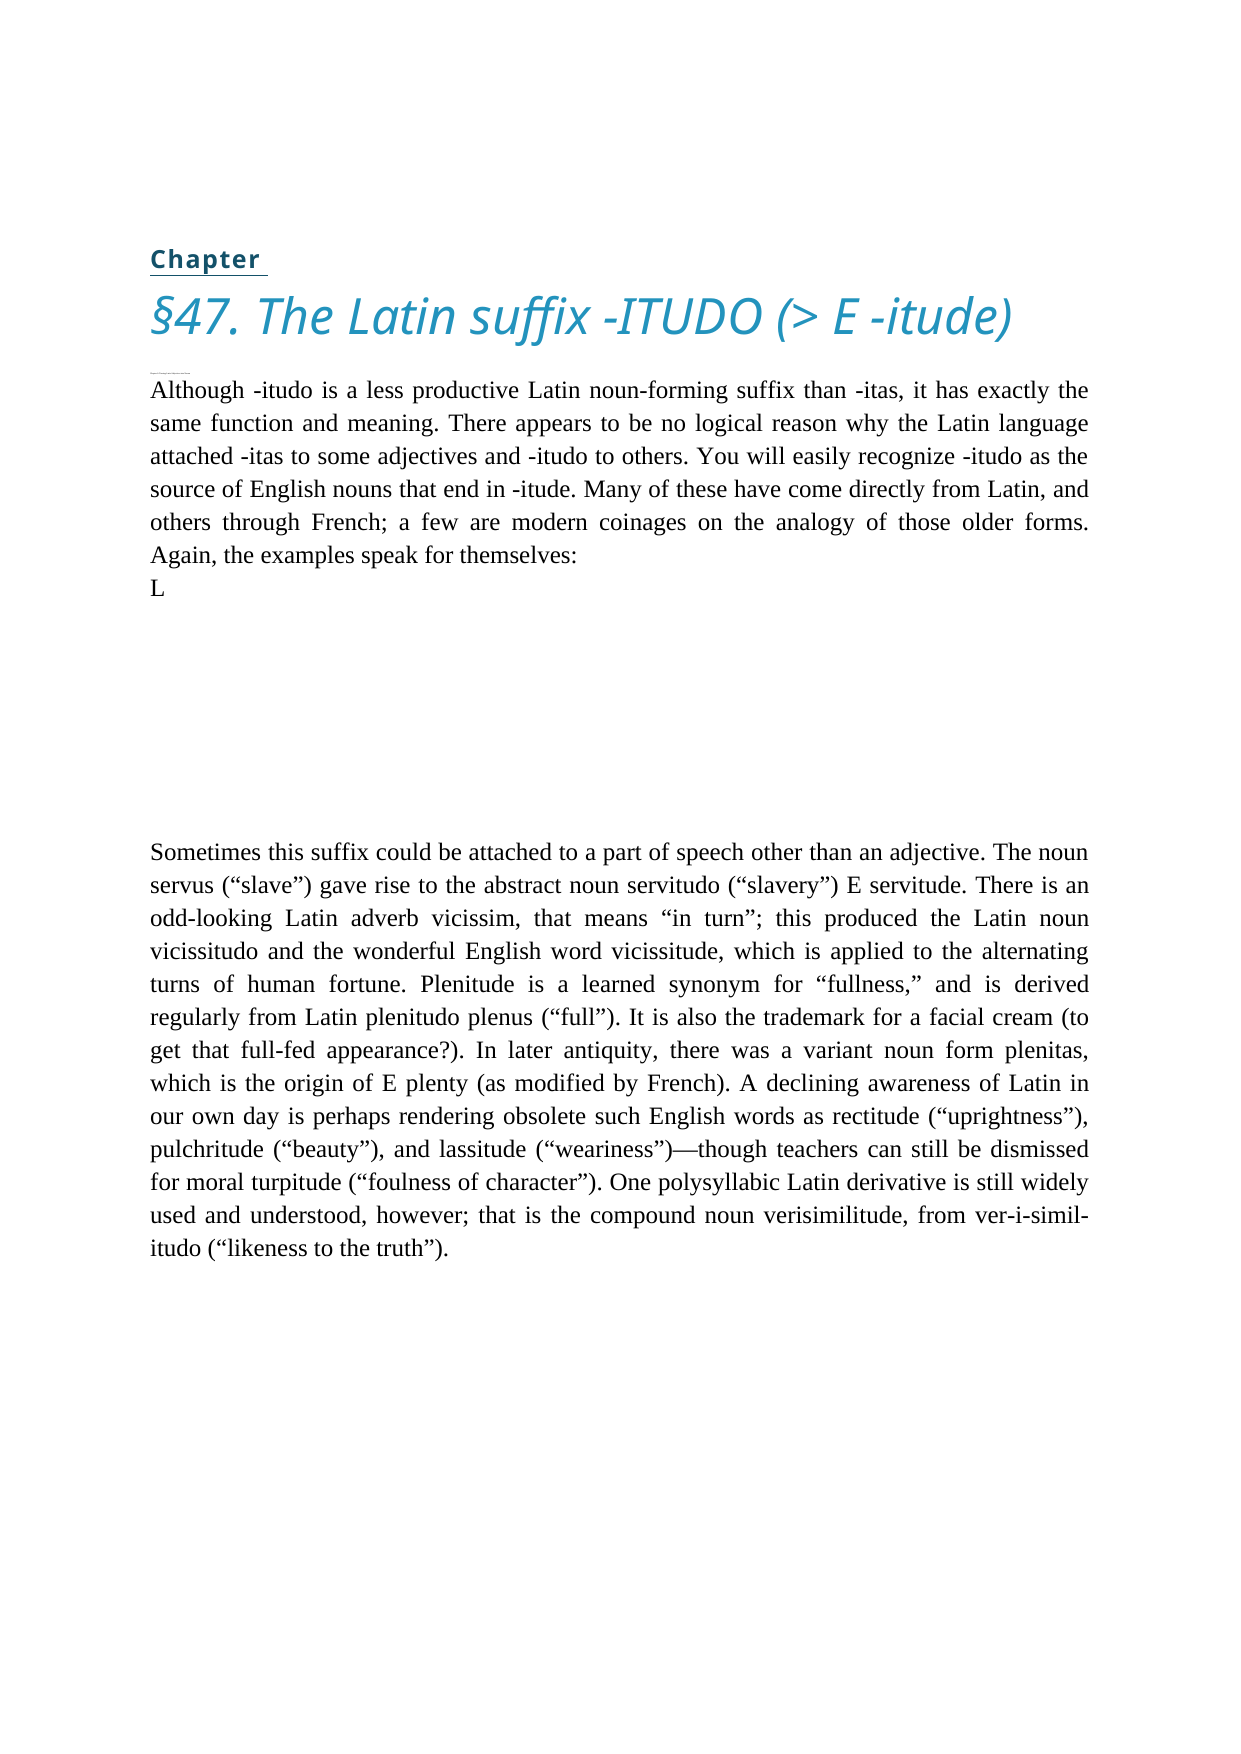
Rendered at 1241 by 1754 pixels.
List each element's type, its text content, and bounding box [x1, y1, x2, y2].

subtitle Chapter [150, 241, 1090, 276]
subtitle §47. The Latin suffix -ITUDO (> E -itude) [150, 281, 1090, 349]
table_cell [150, 771, 1090, 804]
table_header L [150, 573, 1090, 606]
text Although -itudo is a less productive Latin noun-forming suffix than -itas, it has exactly the same function and meaning. There appears to be no logical reason why the Latin language attached -itas to some adjectives and -itudo to others. You will easily recognize -itudo as the source of English nouns that end in -itude. Many of these have come directly from Latin, and others through French; a few are modern coinages on the analogy of those older forms. Again, the examples speak for themselves: [150, 375, 1090, 569]
table_cell [150, 738, 1090, 771]
table_cell [150, 705, 1090, 738]
table_cell [150, 804, 1090, 837]
table_cell [150, 672, 1090, 705]
table_cell [150, 606, 1090, 639]
text Sometimes this suffix could be attached to a part of speech other than an adjective. The noun servus (“slave”) gave rise to the abstract noun servitudo (“slavery”) E servitude. There is an odd-looking Latin adverb vicissim, that means “in turn”; this produced the Latin noun vicissitudo and the wonderful English word vicissitude, which is applied to the alternating turns of human fortune. Plenitude is a learned synonym for “fullness,” and is derived regularly from Latin plenitudo plenus (“full”). It is also the trademark for a facial cream (to get that full-fed appearance?). In later antiquity, there was a variant noun form plenitas, which is the origin of E plenty (as modified by French). A declining awareness of Latin in our own day is perhaps rendering obsolete such English words as rectitude (“uprightness”), pulchritude (“beauty”), and lassitude (“weariness”)—though teachers can still be dismissed for moral turpitude (“foulness of character”). One polysyllabic Latin derivative is still widely used and understood, however; that is the compound noun verisimilitude, from ver-i-simil-itudo (“likeness to the truth”). [150, 837, 1090, 1262]
table_cell [150, 639, 1090, 672]
